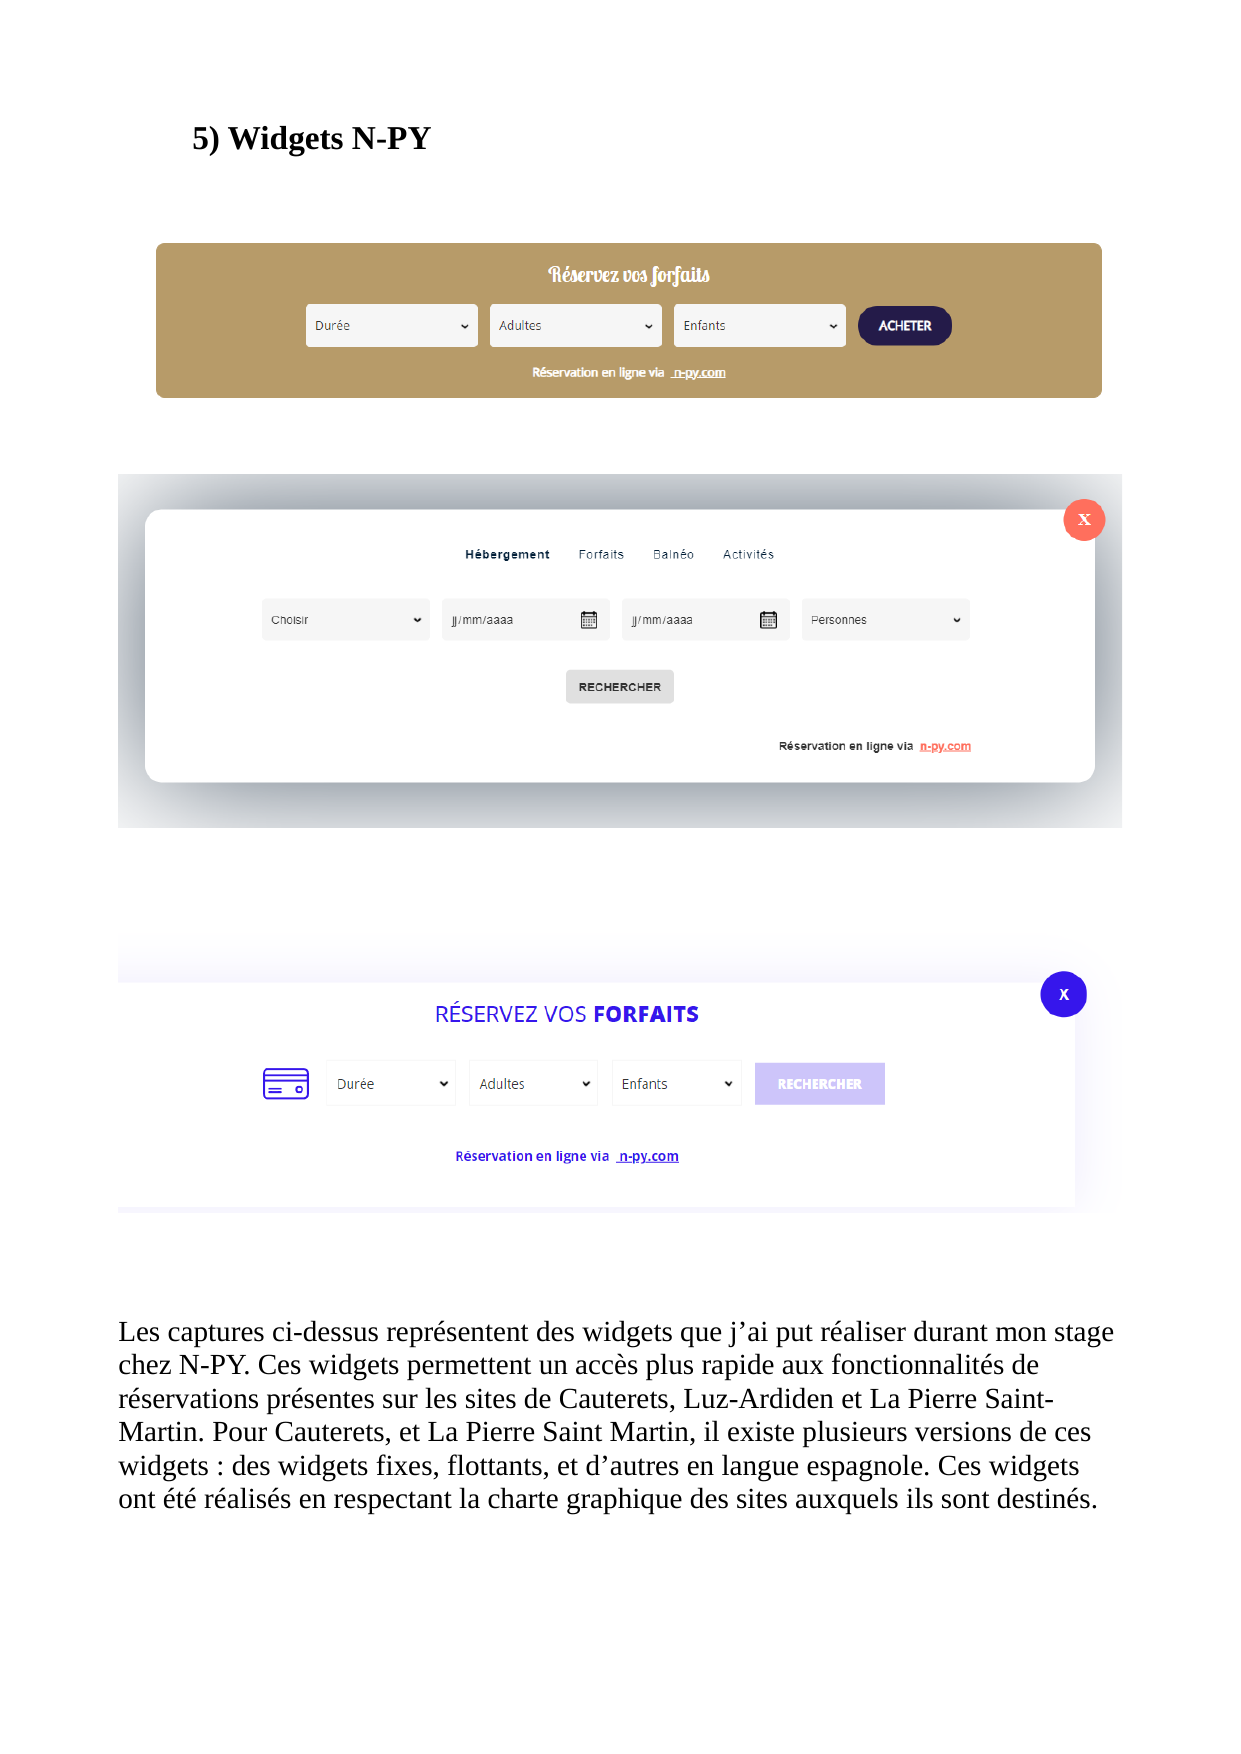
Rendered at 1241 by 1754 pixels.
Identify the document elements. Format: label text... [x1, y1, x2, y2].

text Les captures ci-dessus représentent des widgets que j’ai put réaliser durant mon stage chez N-PY. Ces widgets permettent un accès plus rapide aux fonctionnalités de réservations présentes sur les sites de Cauterets, Luz-Ardiden et La Pierre Saint-Martin. Pour Cauterets, et La Pierre Saint Martin, il existe plusieurs versions de ces widgets : des widgets fixes, flottants, et d’autres en langue espagnole. Ces widgets ont été réalisés en respectant la charte graphique des sites auxquels ils sont destinés. [118, 1314, 1122, 1515]
picture [118, 928, 1123, 1213]
text 5) Widgets N-PY [118, 118, 1122, 156]
picture [118, 474, 1123, 828]
picture [118, 238, 1123, 408]
